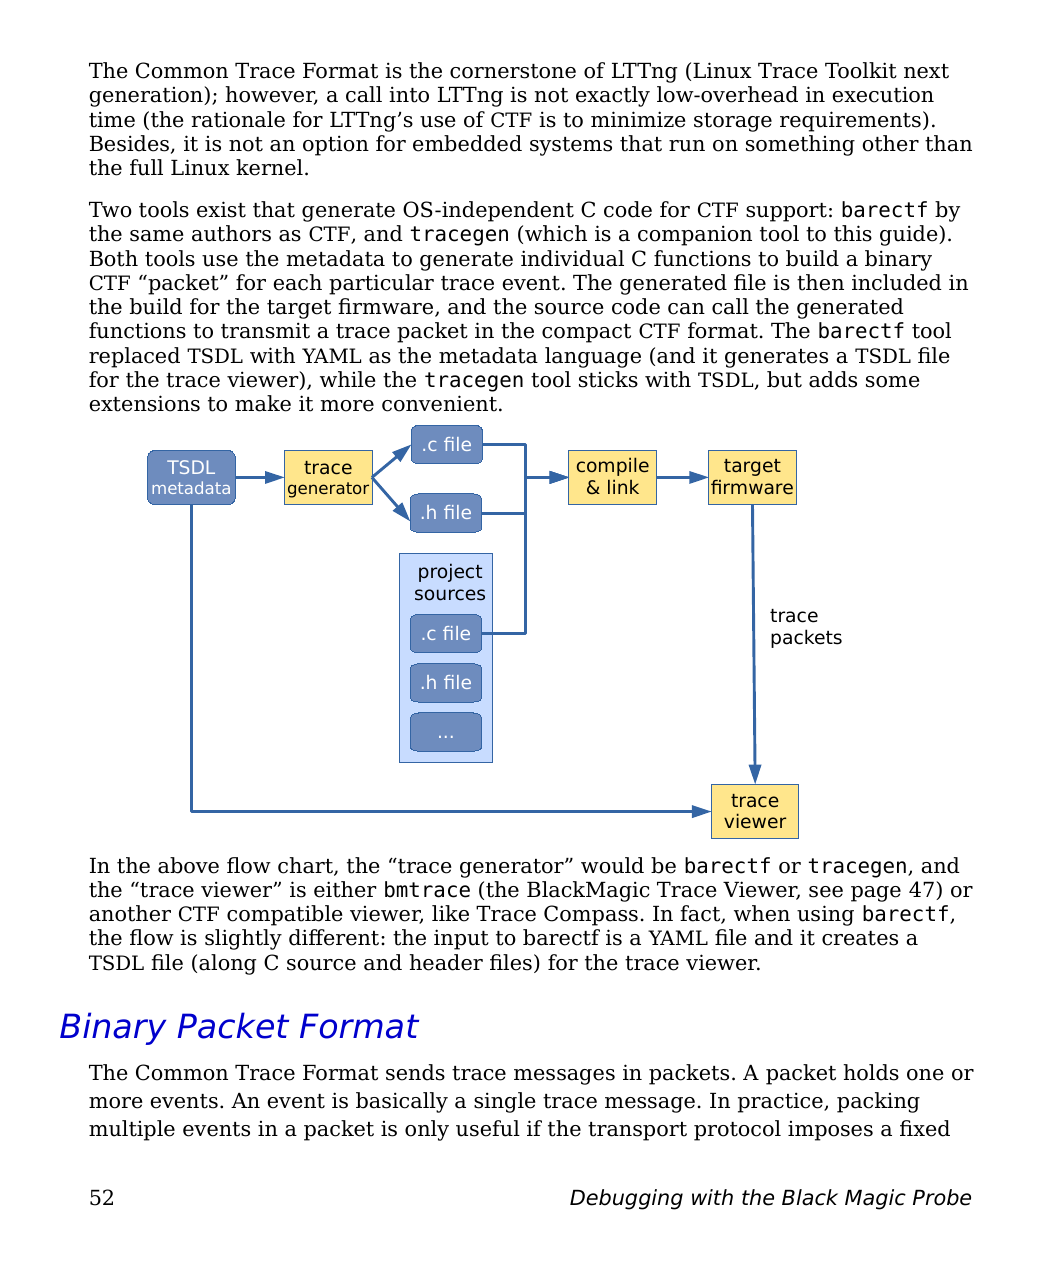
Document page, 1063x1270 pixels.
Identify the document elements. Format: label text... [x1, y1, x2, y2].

text In the above flow chart, the “trace generator” would be barectf or tracegen, and the “trace viewer” is either bmtrace (the BlackMagic Trace Viewer, see page 47) or another CTF compatible viewer, like Trace Compass. In fact, when using barectf, the flow is slightly different: the input to barectf is a YAML file and it creates a TSDL file (along C source and header files) for the trace viewer. [88, 434, 974, 975]
text The Common Trace Format sends trace messages in packets. A packet holds one or more events. An event is basically a single trace message. In practice, packing multiple events in a packet is only useful if the transport protocol imposes a fixed [88, 1061, 974, 1141]
text Two tools exist that generate OS-independent C code for CTF support: barectf by the same authors as CTF, and tracegen (which is a companion tool to this guide). Both tools use the metadata to generate individual C functions to build a binary CTF “packet” for each particular trace event. The generated file is then included in the build for the target firmware, and the source code can call the generated functions to transmit a trace packet in the compact CTF format. The barectf tool replaced TSDL with YAML as the metadata language (and it generates a TSDL file for the trace viewer), while the tracegen tool sticks with TSDL, but adds some extensions to make it more convenient. [88, 198, 974, 417]
subtitle Binary Packet Format [59, 1007, 974, 1046]
text The Common Trace Format is the cornerstone of LTTng (Linux Trace Toolkit next generation); however, a call into LTTng is not exactly low-overhead in execution time (the rationale for LTTng’s use of CTF is to minimize storage requirements). Besides, it is not an option for embedded systems that run on something other than the full Linux kernel. [88, 59, 974, 180]
